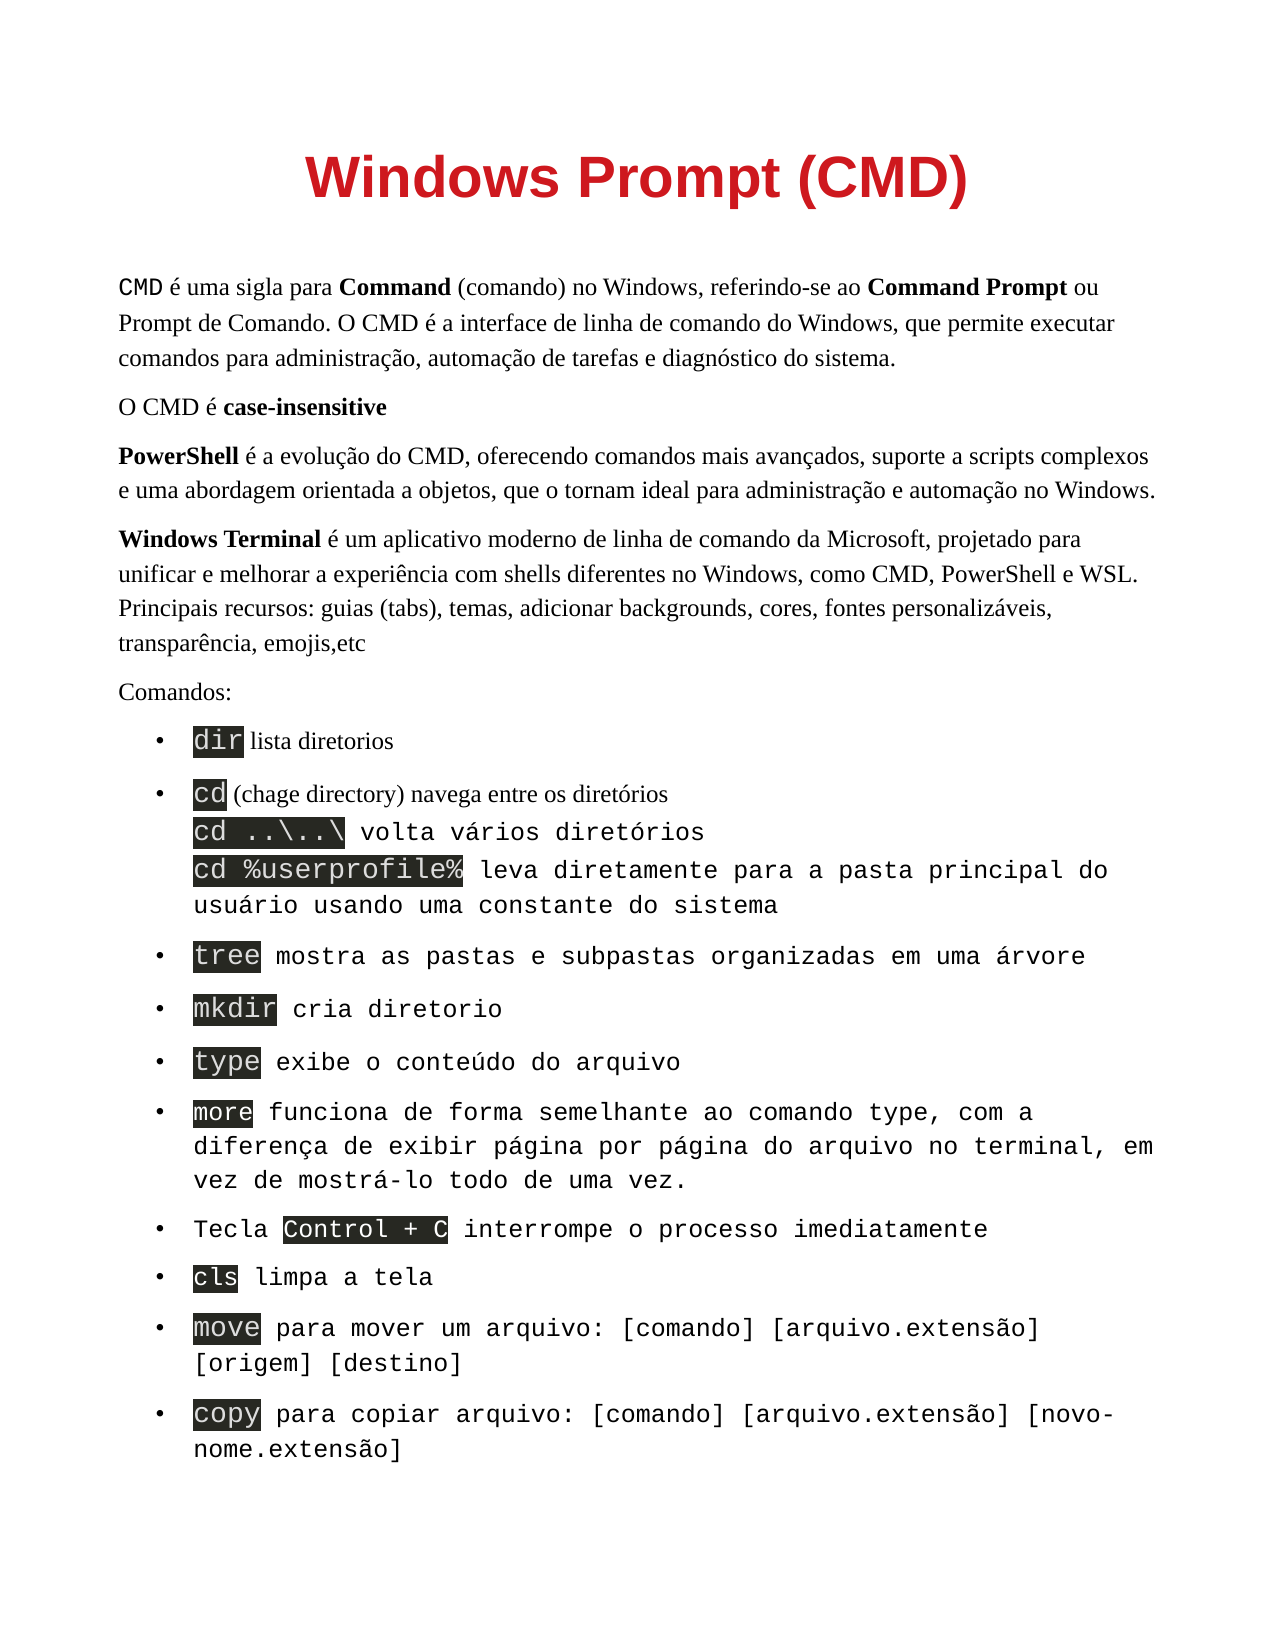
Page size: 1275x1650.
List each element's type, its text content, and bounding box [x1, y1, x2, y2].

text Windows Terminal é um aplicativo moderno de linha de comando da Microsoft, projetado para unificar e melhorar a experiência com shells diferentes no Windows, como CMD, PowerShell e WSL. Principais recursos: guias (tabs), temas, adicionar backgrounds, cores, fontes personalizáveis, transparência, emojis,etc [118, 524, 1157, 657]
list more funciona de forma semelhante ao comando type, com a diferença de exibir página por página do arquivo no terminal, em vez de mostrá-lo todo de uma vez. [156, 1100, 1157, 1196]
subtitle Windows Prompt (CMD) [118, 143, 1157, 210]
text Comandos: [118, 677, 1157, 706]
list type exibe o conteúdo do arquivo [156, 1047, 1157, 1079]
list mkdir cria diretorio [156, 994, 1157, 1026]
list Tecla Control + C interrompe o processo imediatamente [156, 1216, 1157, 1244]
text CMD é uma sigla para Command (comando) no Windows, referindo-se ao Command Prompt ou Prompt de Comando. O CMD é a interface de linha de comando do Windows, que permite executar comandos para administração, automação de tarefas e diagnóstico do sistema. [118, 272, 1157, 372]
text O CMD é case-insensitive [118, 392, 1157, 421]
list move para mover um arquivo: [comando] [arquivo.extensão] [origem] [destino] [156, 1313, 1157, 1379]
list tree mostra as pastas e subpastas organizadas em uma árvore [156, 941, 1157, 973]
list cd (chage directory) navega entre os diretórios cd ..\..\ volta vários diretórios cd %userprofile% leva diretamente para a pasta principal do usuário usando uma constante do sistema [156, 779, 1157, 921]
text PowerShell é a evolução do CMD, oferecendo comandos mais avançados, suporte a scripts complexos e uma abordagem orientada a objetos, que o tornam ideal para administração e automação no Windows. [118, 441, 1157, 504]
list dir lista diretorios [156, 726, 1157, 758]
list cls limpa a tela [156, 1265, 1157, 1293]
list copy para copiar arquivo: [comando] [arquivo.extensão] [novo-nome.extensão] [156, 1399, 1157, 1465]
